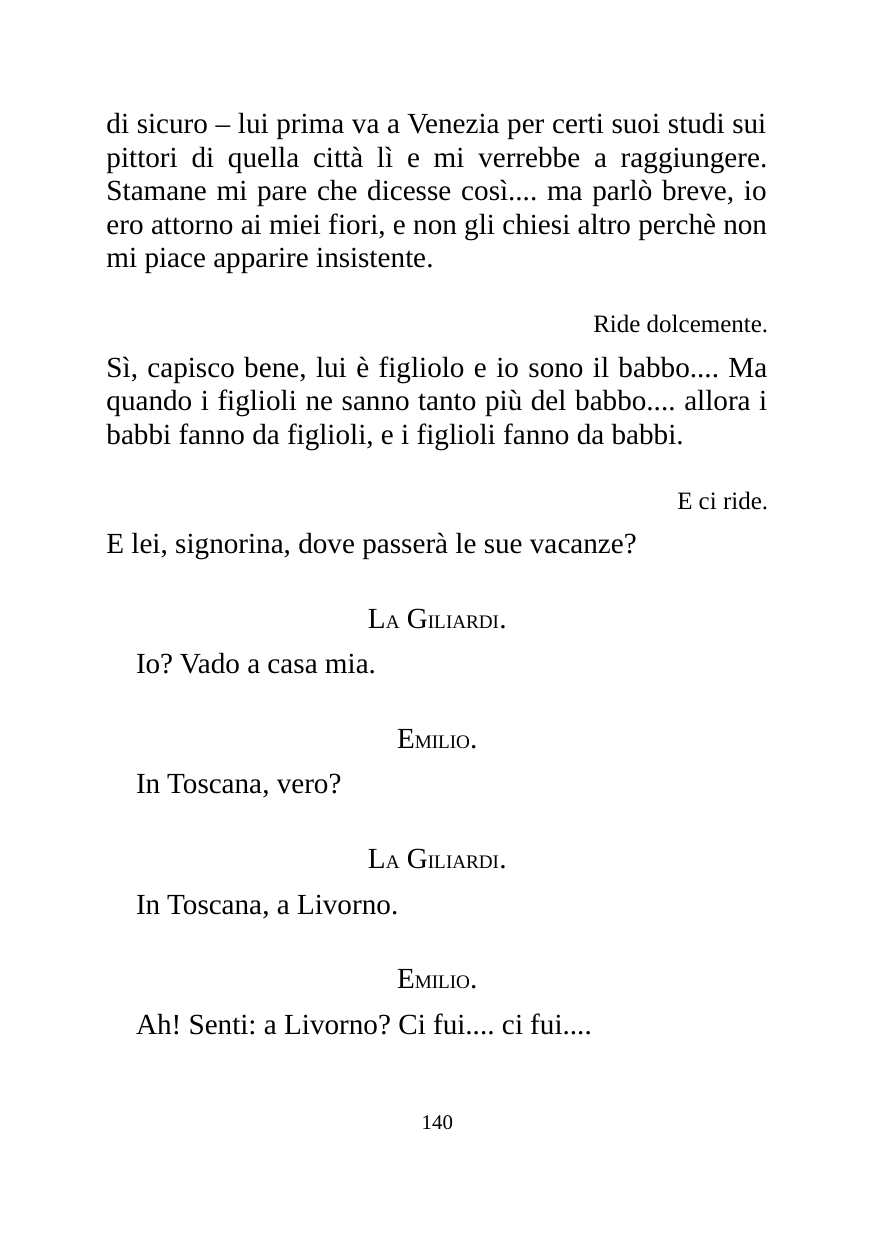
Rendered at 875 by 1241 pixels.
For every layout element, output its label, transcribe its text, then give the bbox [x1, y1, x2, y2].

text Sì, capisco bene, lui è figliolo e io sono il babbo.... Ma quando i figlioli ne sanno tanto più del babbo.... allora i babbi fanno da figlioli, e i figlioli fanno da babbi. [106, 350, 768, 451]
text In Toscana, a Livorno. [106, 887, 768, 920]
text E ci ride. [106, 486, 768, 515]
text Ride dolcemente. [106, 309, 768, 338]
text E lei, signorina, dove passerà le sue vacanze? [106, 526, 768, 560]
text In Toscana, vero? [106, 767, 768, 800]
text La Giliardi. [106, 601, 768, 635]
text di sicuro – lui prima va a Venezia per certi suoi studi sui pittori di quella città lì e mi verrebbe a raggiungere. Stamane mi pare che dicesse così.... ma parlò breve, io ero attorno ai miei fiori, e non gli chiesi altro perchè non mi piace apparire insistente. [106, 106, 768, 274]
text Ah! Senti: a Livorno? Ci fui.... ci fui.... [106, 1007, 768, 1040]
text Emilio. [106, 962, 768, 995]
text La Giliardi. [106, 841, 768, 875]
text Emilio. [106, 721, 768, 755]
text Io? Vado a casa mia. [106, 647, 768, 680]
